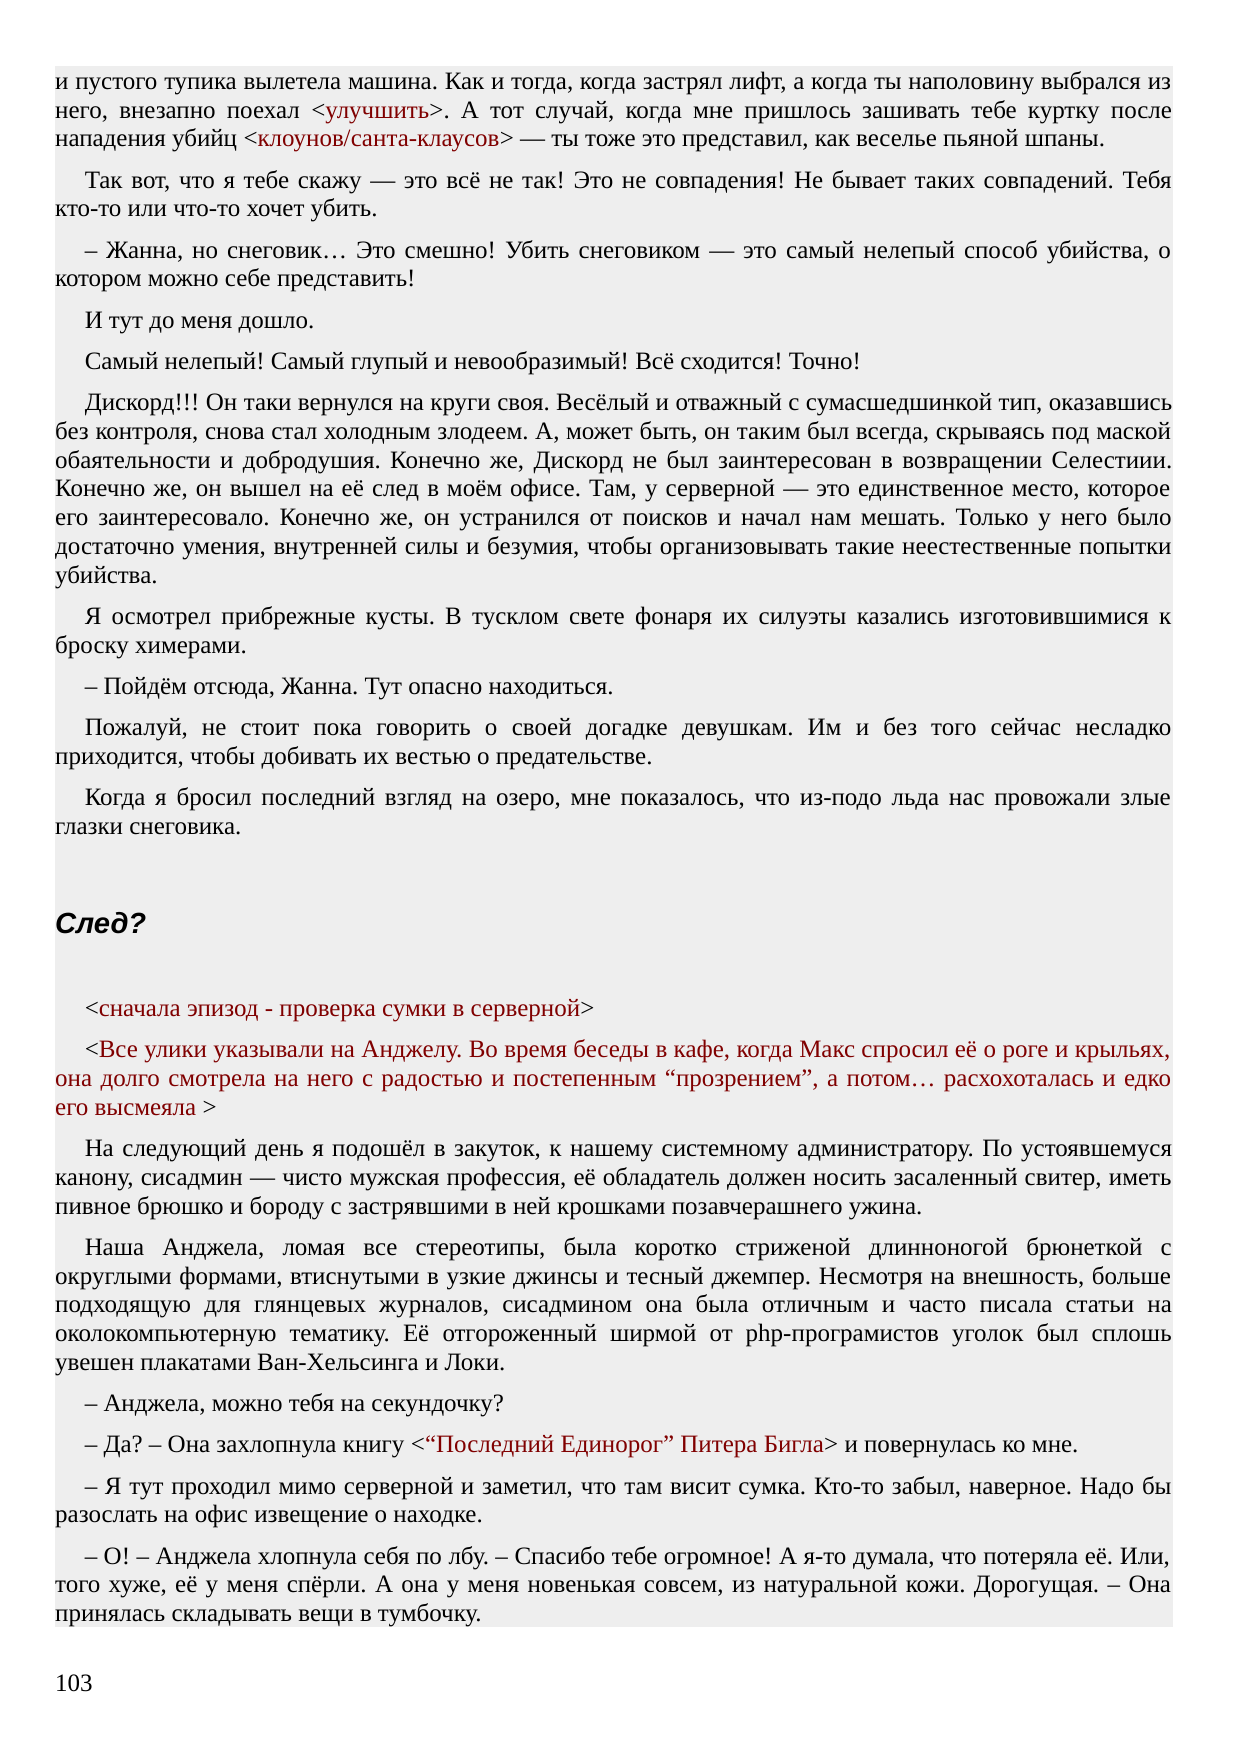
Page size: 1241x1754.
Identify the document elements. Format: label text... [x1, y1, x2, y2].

text – Я тут проходил мимо серверной и заметил, что там висит сумка. Кто-то забыл, наверное. Надо бы разослать на офис извещение о находке. [55, 1471, 1173, 1528]
text – Анджела, можно тебя на секундочку? [55, 1388, 1173, 1417]
text <Все улики указывали на Анджелу. Во время беседы в кафе, когда Макс спросил её о роге и крыльях, она долго смотрела на него с радостью и постепенным “прозрением”, а потом… расхохоталась и едко его высмеяла > [55, 1034, 1173, 1121]
text Так вот, что я тебе скажу — это всё не так! Это не совпадения! Не бывает таких совпадений. Тебя кто-то или что-то хочет убить. [55, 165, 1173, 222]
text Когда я бросил последний взгляд на озеро, мне показалось, что из-подо льда нас провожали злые глазки снеговика. [55, 782, 1173, 840]
text – О! – Анджела хлопнула себя по лбу. – Спасибо тебе огромное! А я-то думала, что потеряла её. Или, того хуже, её у меня спёрли. А она у меня новенькая совсем, из натуральной кожи. Дорогущая. – Она принялась складывать вещи в тумбочку. [55, 1541, 1173, 1627]
text Я осмотрел прибрежные кусты. В тусклом свете фонаря их силуэты казались изготовившимися к броску химерами. [55, 601, 1173, 658]
text Пожалуй, не стоит пока говорить о своей догадке девушкам. Им и без того сейчас несладко приходится, чтобы добивать их вестью о предательстве. [55, 712, 1173, 770]
text Самый нелепый! Самый глупый и невообразимый! Всё сходится! Точно! [55, 346, 1173, 375]
text Дискорд!!! Он таки вернулся на круги своя. Весёлый и отважный с сумасшедшинкой тип, оказавшись без контроля, снова стал холодным злодеем. А, может быть, он таким был всегда, скрываясь под маской обаятельности и добродушия. Конечно же, Дискорд не был заинтересован в возвращении Селестиии. Конечно же, он вышел на её след в моём офисе. Там, у серверной — это единственное место, которое его заинтересовало. Конечно же, он устранился от поисков и начал нам мешать. Только у него было достаточно умения, внутренней силы и безумия, чтобы организовывать такие неестественные попытки убийства. [55, 387, 1173, 588]
text И тут до меня дошло. [55, 305, 1173, 333]
text – Пойдём отсюда, Жанна. Тут опасно находиться. [55, 671, 1173, 700]
text – Жанна, но снеговик… Это смешно! Убить снеговиком — это самый нелепый способ убийства, о котором можно себе представить! [55, 235, 1173, 292]
text и пустого тупика вылетела машина. Как и тогда, когда застрял лифт, а когда ты наполовину выбрался из него, внезапно поехал <улучшить>. А тот случай, когда мне пришлось зашивать тебе куртку после нападения убийц <клоунов/санта-клаусов> — ты тоже это представил, как веселье пьяной шпаны. [55, 66, 1173, 152]
text На следующий день я подошёл в закуток, к нашему системному администратору. По устоявшемуся канону, сисадмин — чисто мужская профессия, её обладатель должен носить засаленный свитер, иметь пивное брюшко и бороду с застрявшими в ней крошками позавчерашнего ужина. [55, 1133, 1173, 1219]
subtitle След? [55, 906, 1173, 939]
text – Да? – Она захлопнула книгу <“Последний Единорог” Питера Бигла> и повернулась ко мне. [55, 1429, 1173, 1458]
text <сначала эпизод - проверка сумки в серверной> [55, 993, 1173, 1022]
text Наша Анджела, ломая все стереотипы, была коротко стриженой длинноногой брюнеткой с округлыми формами, втиснутыми в узкие джинсы и тесный джемпер. Несмотря на внешность, больше подходящую для глянцевых журналов, сисадмином она была отличным и часто писала статьи на околокомпьютерную тематику. Её отгороженный ширмой от php-програмистов уголок был сплошь увешен плакатами Ван-Хельсинга и Локи. [55, 1232, 1173, 1376]
